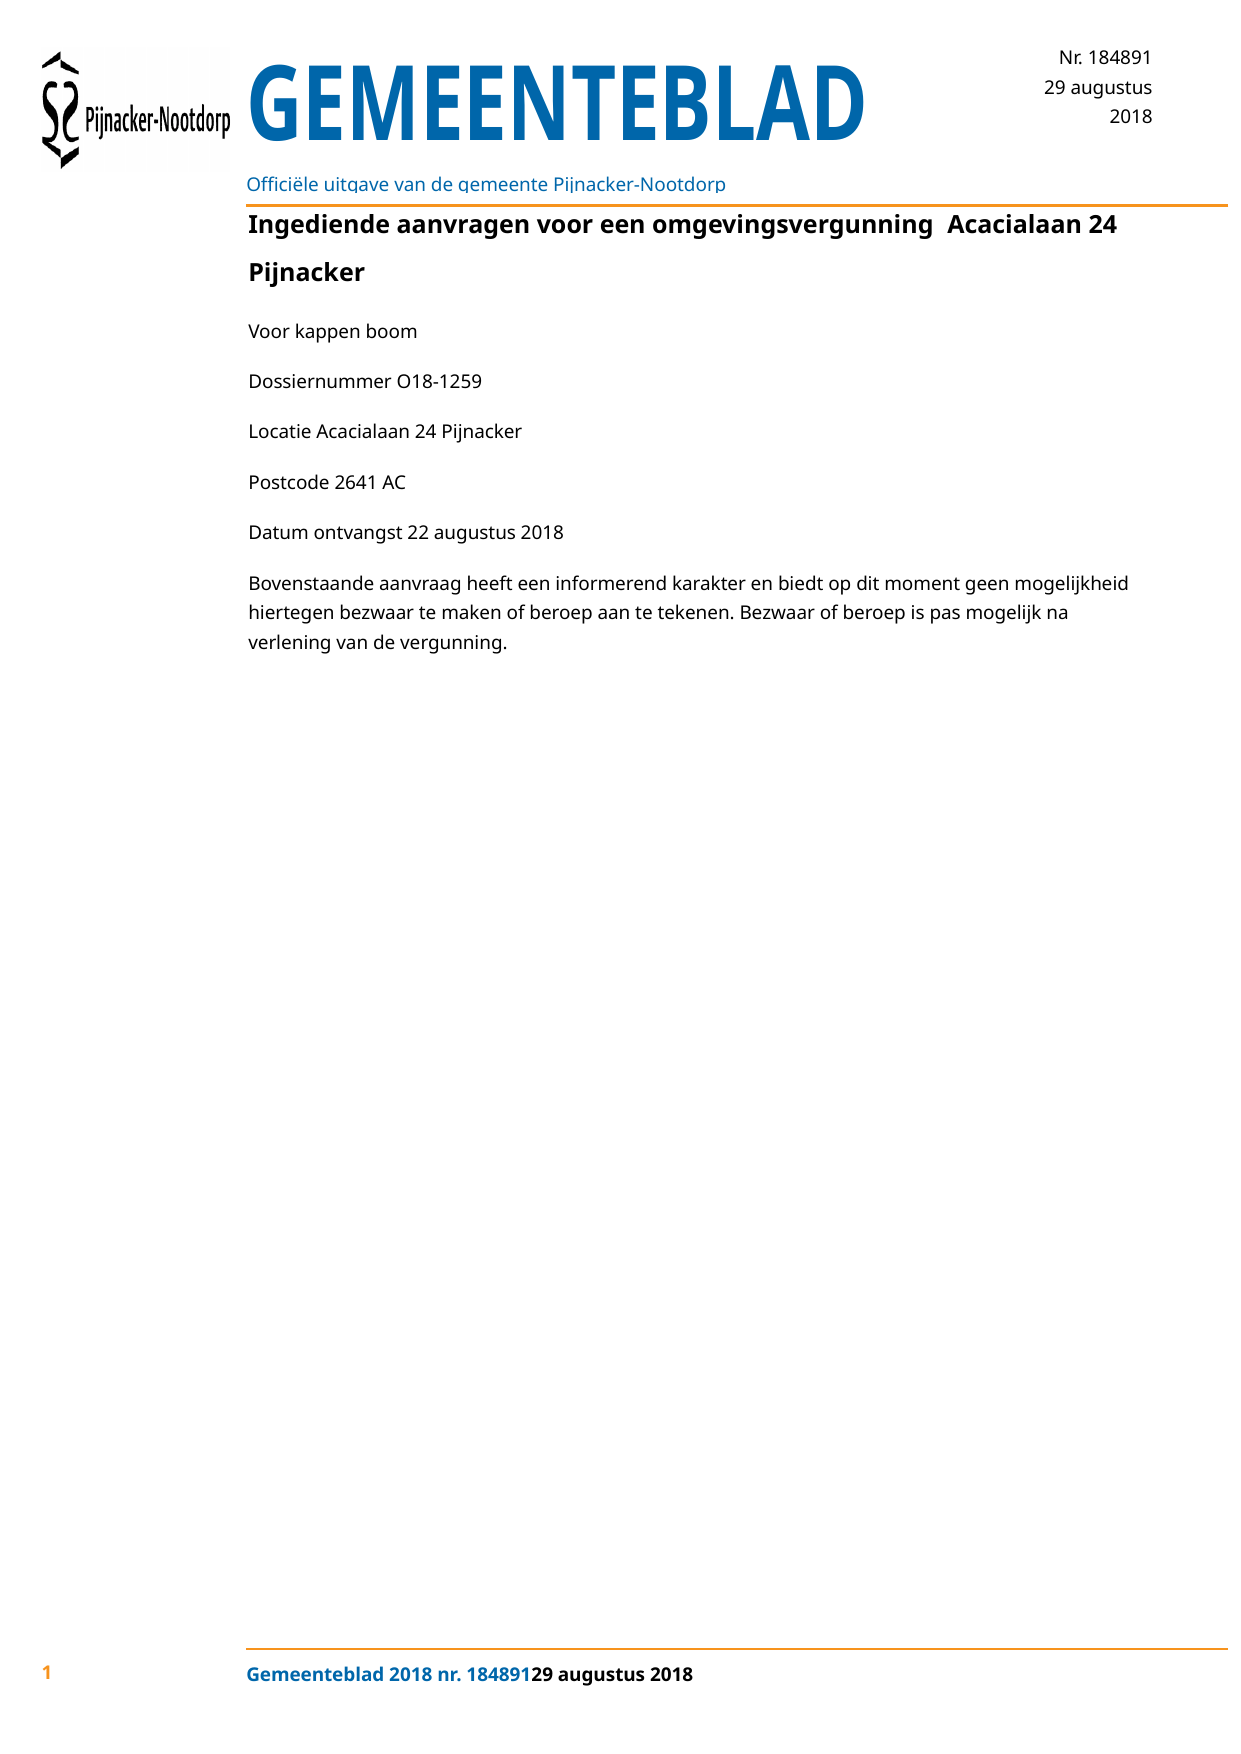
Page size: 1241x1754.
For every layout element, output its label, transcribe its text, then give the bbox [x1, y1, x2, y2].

picture [41, 47, 231, 172]
text Dossiernummer O18-1259 [248, 368, 1152, 394]
text Datum ontvangst 22 augustus 2018 [248, 519, 1152, 545]
text Bovenstaande aanvraag heeft een informerend karakter en biedt op dit moment geen mogelijkheid hiertegen bezwaar te maken of beroep aan te tekenen. Bezwaar of beroep is pas mogelijk na verlening van de vergunning. [248, 570, 1152, 655]
text Locatie Acacialaan 24 Pijnacker [248, 419, 1152, 444]
text Postcode 2641 AC [248, 469, 1152, 495]
text Ingediende aanvragen voor een omgevingsvergunning Acacialaan 24 Pijnacker [248, 207, 1152, 288]
text Voor kappen boom [248, 318, 1152, 344]
